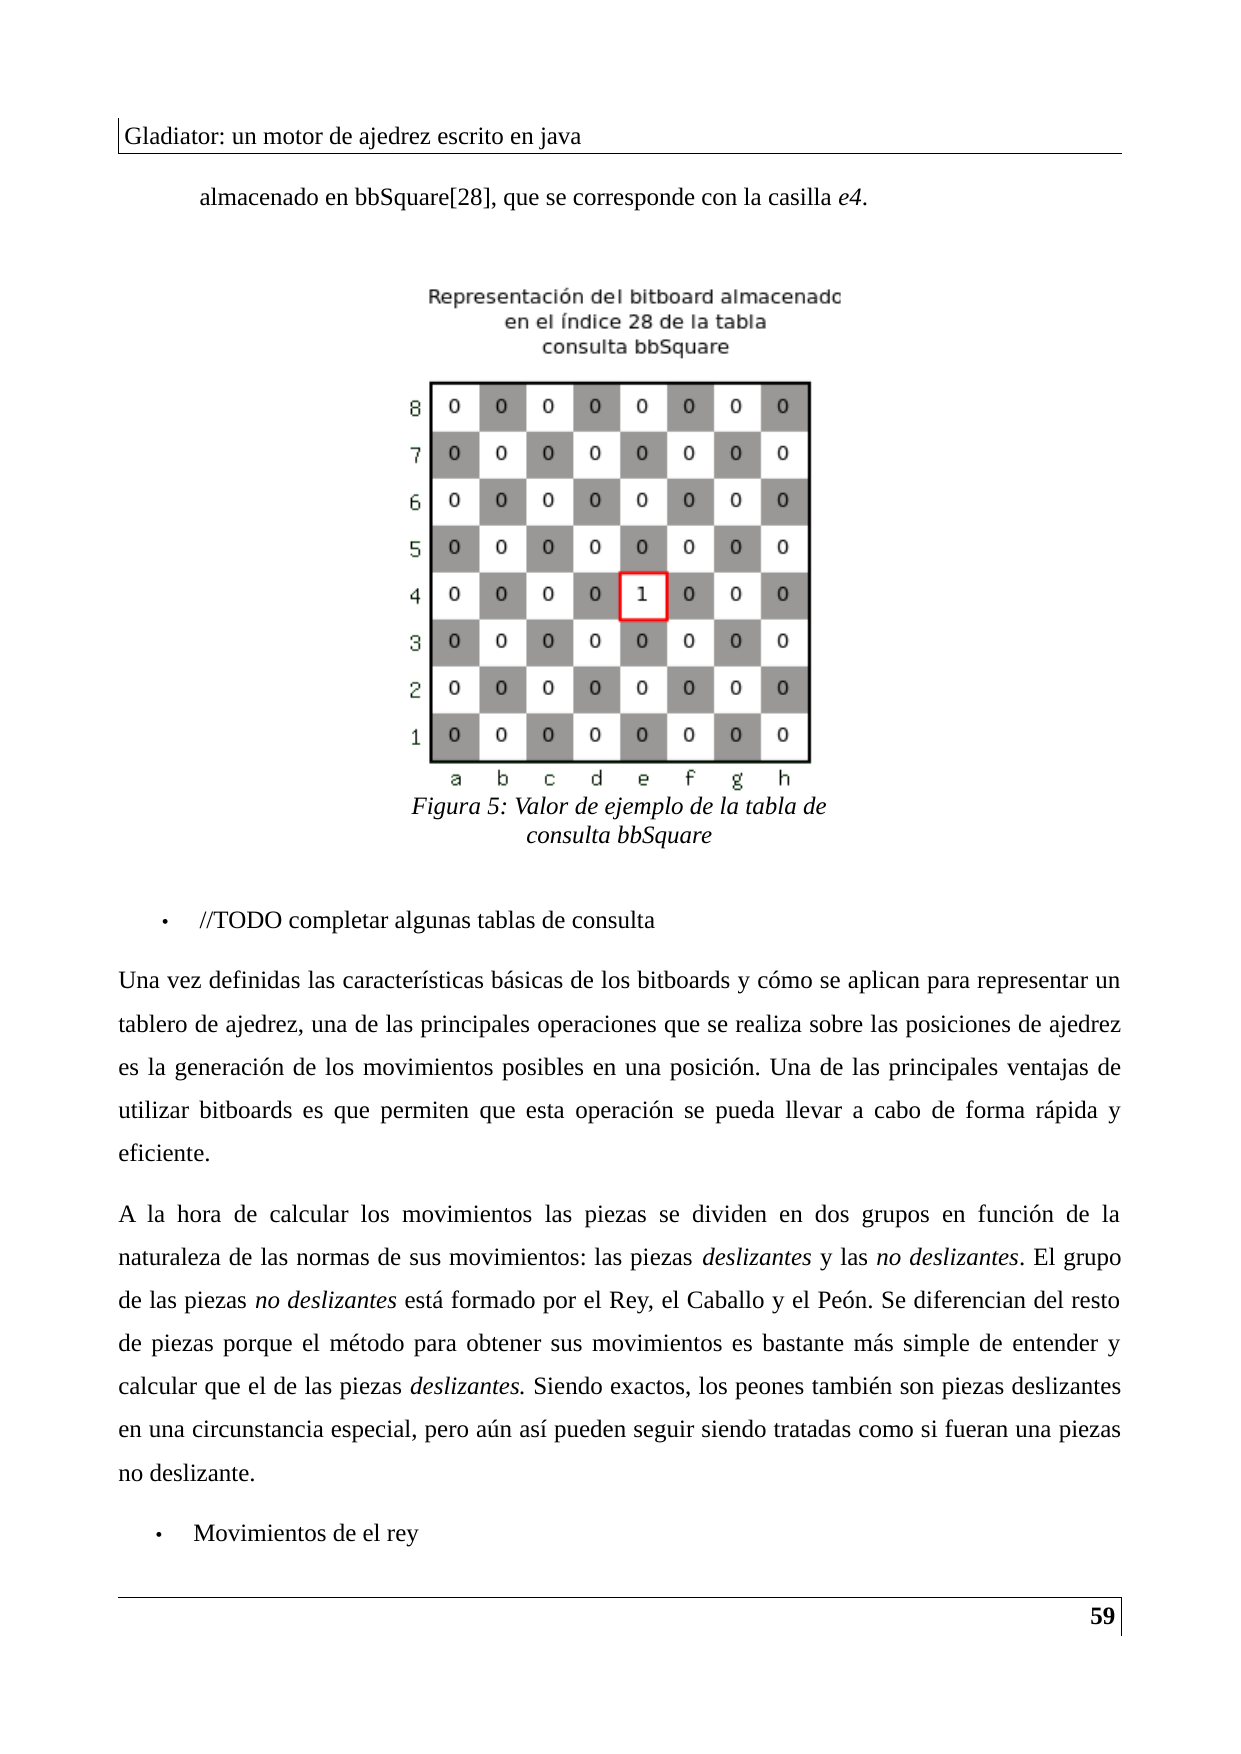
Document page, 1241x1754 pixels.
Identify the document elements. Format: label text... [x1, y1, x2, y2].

list Movimientos de el rey [156, 1518, 1122, 1547]
text A la hora de calcular los movimientos las piezas se dividen en dos grupos en función de la naturaleza de las normas de sus movimientos: las piezas deslizantes y las no deslizantes. El grupo de las piezas no deslizantes está formado por el Rey, el Caballo y el Peón. Se diferencian del resto de piezas porque el método para obtener sus movimientos es bastante más simple de entender y calcular que el de las piezas deslizantes. Siendo exactos, los peones también son piezas deslizantes en una circunstancia especial, pero aún así pueden seguir siendo tratadas como si fueran una piezas no deslizante. [118, 1199, 1122, 1486]
text Una vez definidas las características básicas de los bitboards y cómo se aplican para representar un tablero de ajedrez, una de las principales operaciones que se realiza sobre las posiciones de ajedrez es la generación de los movimientos posibles en una posición. Una de las principales ventajas de utilizar bitboards es que permiten que esta operación se pueda llevar a cabo de forma rápida y eficiente. [118, 966, 1122, 1167]
picture [400, 285, 841, 792]
list //TODO completar algunas tablas de consulta [162, 243, 1122, 933]
list almacenado en bbSquare[28], que se corresponde con la casilla e4. [162, 182, 1122, 211]
list Figura 5: Valor de ejemplo de la tabla de consulta bbSquare [400, 792, 840, 849]
